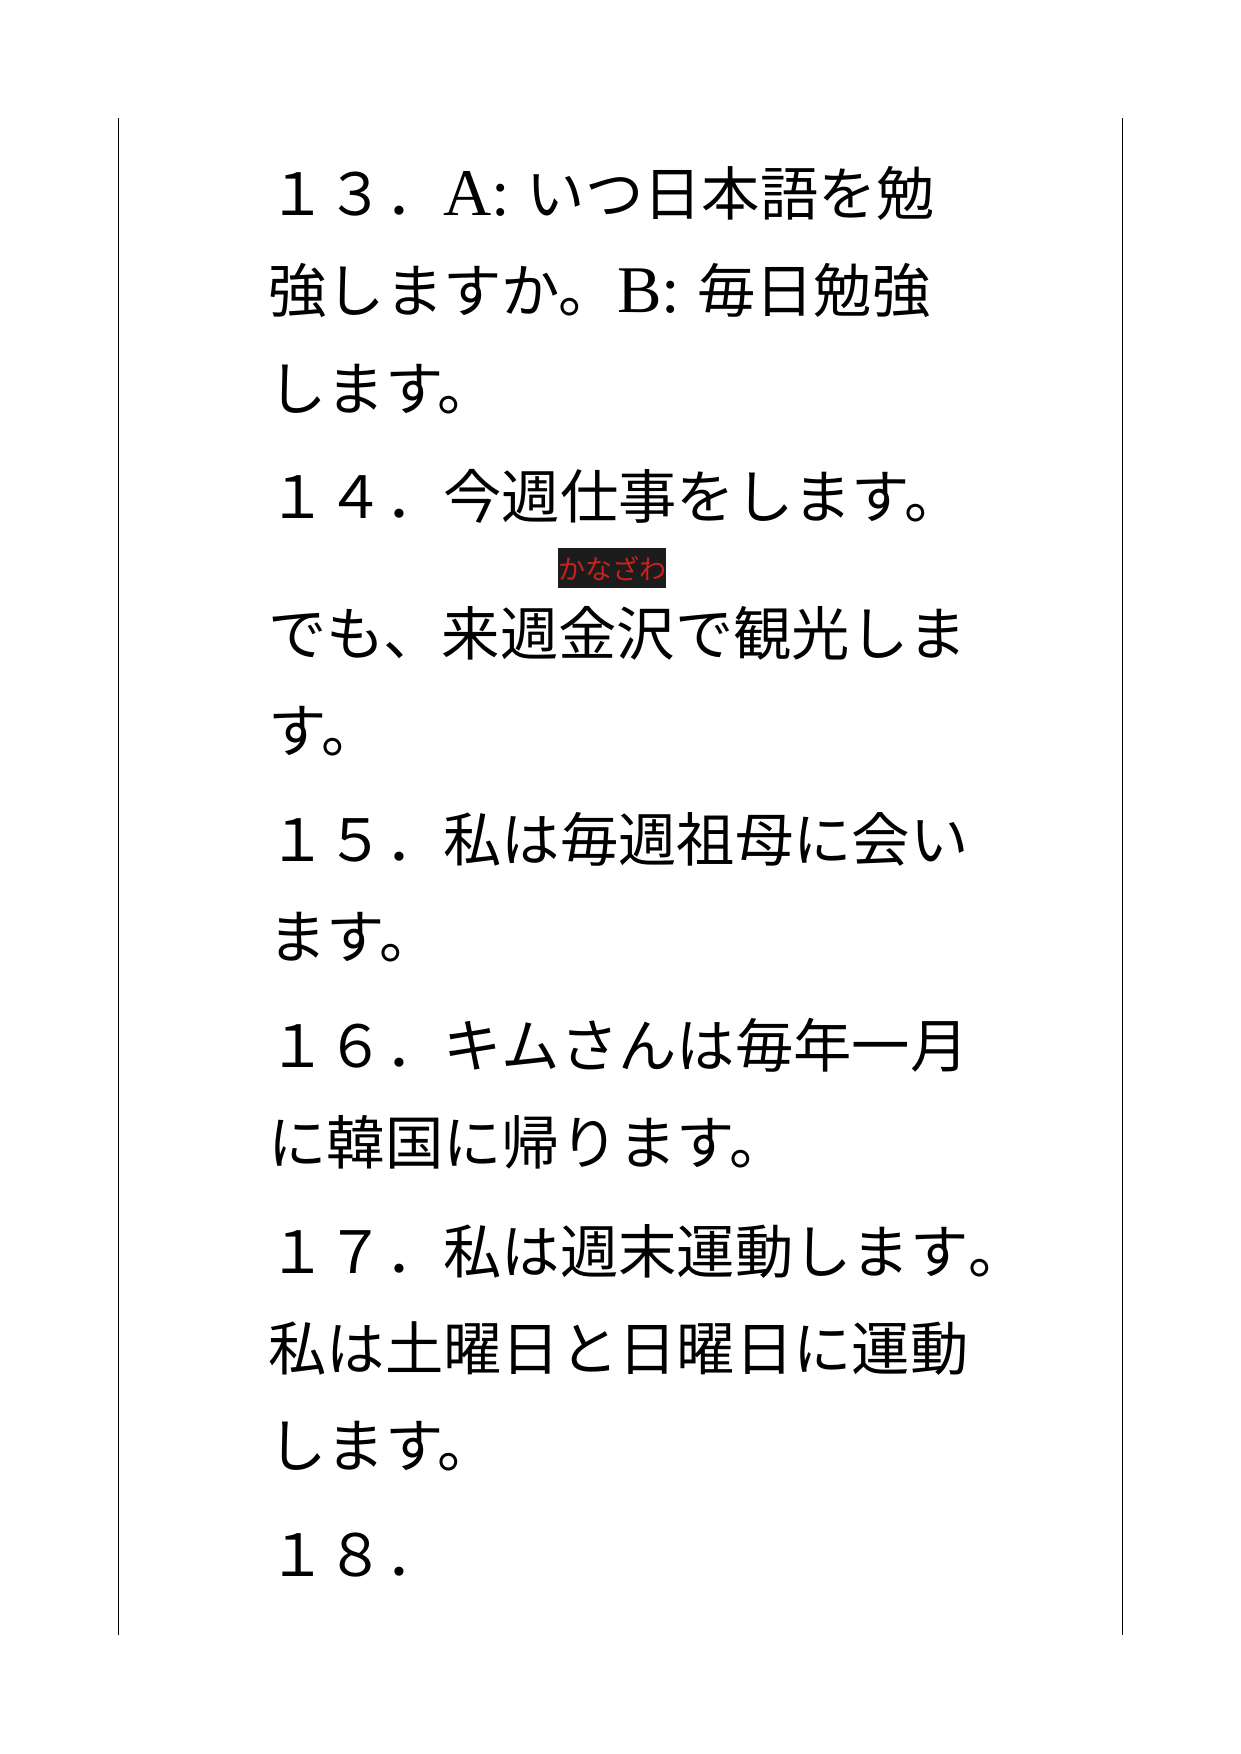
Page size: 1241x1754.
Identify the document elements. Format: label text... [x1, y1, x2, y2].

text １３．A: いつ日本語を勉強しますか。B: 毎日勉強します。 [268, 148, 972, 427]
text １６．キムさんは毎年一月に韓国に帰ります。 [268, 1000, 972, 1181]
text １４．今週仕事をします。でも、来週金沢かなざわで観光します。 [268, 451, 972, 769]
text １５．私は毎週祖母に会います。 [268, 794, 972, 975]
text １８． [268, 1509, 972, 1593]
text １７．私は週末運動します。私は土曜日と日曜日に運動します。 [268, 1206, 972, 1484]
